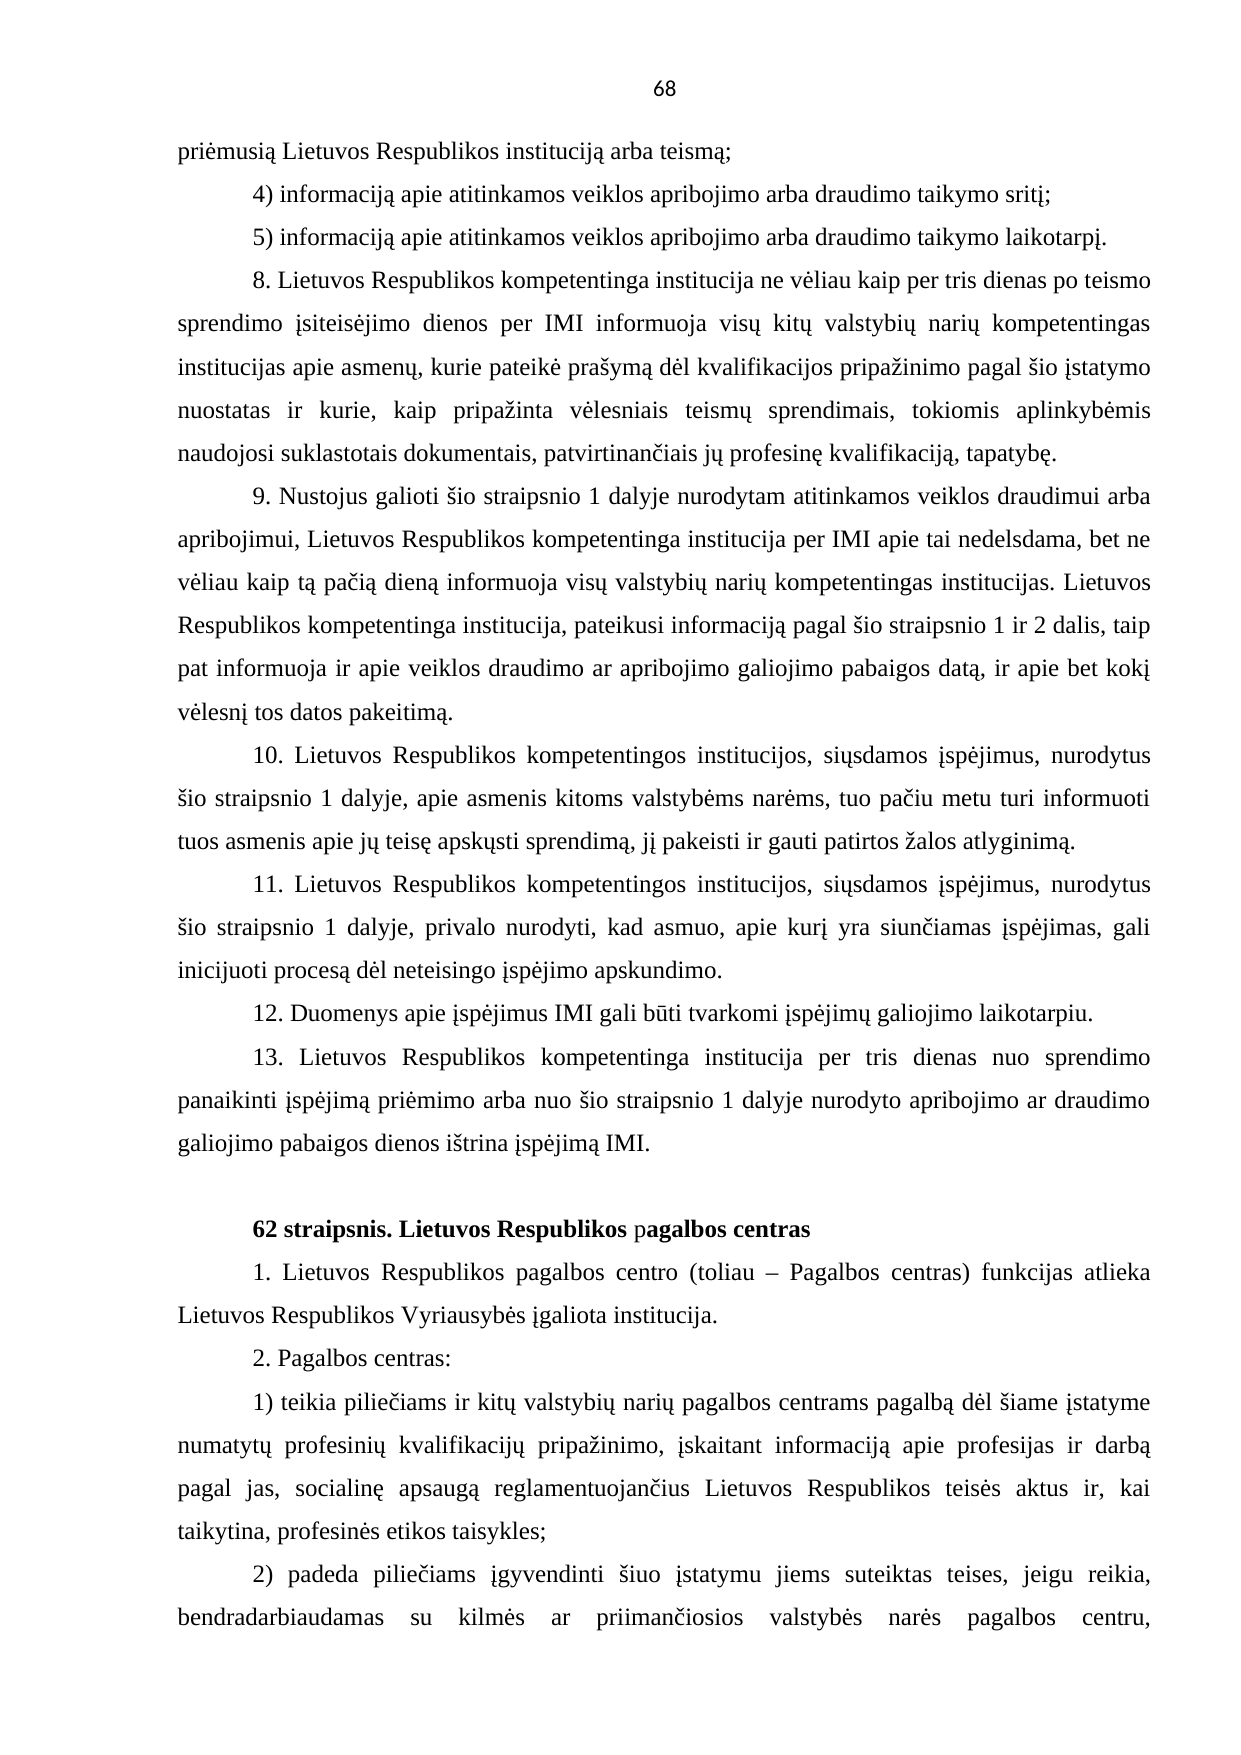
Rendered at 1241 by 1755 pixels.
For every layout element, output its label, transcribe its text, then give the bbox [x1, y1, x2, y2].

text 9. Nustojus galioti šio straipsnio 1 dalyje nurodytam atitinkamos veiklos draudimui arba apribojimui, Lietuvos Respublikos kompetentinga institucija per IMI apie tai nedelsdama, bet ne vėliau kaip tą pačią dieną informuoja visų valstybių narių kompetentingas institucijas. Lietuvos Respublikos kompetentinga institucija, pateikusi informaciją pagal šio straipsnio 1 ir 2 dalis, taip pat informuoja ir apie veiklos draudimo ar apribojimo galiojimo pabaigos datą, ir apie bet kokį vėlesnį tos datos pakeitimą. [177, 481, 1152, 725]
text 8. Lietuvos Respublikos kompetentinga institucija ne vėliau kaip per tris dienas po teismo sprendimo įsiteisėjimo dienos per IMI informuoja visų kitų valstybių narių kompetentingas institucijas apie asmenų, kurie pateikė prašymą dėl kvalifikacijos pripažinimo pagal šio įstatymo nuostatas ir kurie, kaip pripažinta vėlesniais teismų sprendimais, tokiomis aplinkybėmis naudojosi suklastotais dokumentais, patvirtinančiais jų profesinę kvalifikaciją, tapatybę. [177, 265, 1152, 467]
text 1) teikia piliečiams ir kitų valstybių narių pagalbos centrams pagalbą dėl šiame įstatyme numatytų profesinių kvalifikacijų pripažinimo, įskaitant informaciją apie profesijas ir darbą pagal jas, socialinę apsaugą reglamentuojančius Lietuvos Respublikos teisės aktus ir, kai taikytina, profesinės etikos taisykles; [177, 1387, 1152, 1545]
text priėmusią Lietuvos Respublikos instituciją arba teismą; [177, 136, 1152, 165]
text 5) informaciją apie atitinkamos veiklos apribojimo arba draudimo taikymo laikotarpį. [177, 222, 1152, 251]
text 62 straipsnis. Lietuvos Respublikos pagalbos centras [177, 1214, 1152, 1243]
text 13. Lietuvos Respublikos kompetentinga institucija per tris dienas nuo sprendimo panaikinti įspėjimą priėmimo arba nuo šio straipsnio 1 dalyje nurodyto apribojimo ar draudimo galiojimo pabaigos dienos ištrina įspėjimą IMI. [177, 1042, 1152, 1157]
text 10. Lietuvos Respublikos kompetentingos institucijos, siųsdamos įspėjimus, nurodytus šio straipsnio 1 dalyje, apie asmenis kitoms valstybėms narėms, tuo pačiu metu turi informuoti tuos asmenis apie jų teisę apskųsti sprendimą, jį pakeisti ir gauti patirtos žalos atlyginimą. [177, 740, 1152, 855]
text 2) padeda piliečiams įgyvendinti šiuo įstatymu jiems suteiktas teises, jeigu reikia, bendradarbiaudamas su kilmės ar priimančiosios valstybės narės pagalbos centru, [177, 1559, 1152, 1631]
text 11. Lietuvos Respublikos kompetentingos institucijos, siųsdamos įspėjimus, nurodytus šio straipsnio 1 dalyje, privalo nurodyti, kad asmuo, apie kurį yra siunčiamas įspėjimas, gali inicijuoti procesą dėl neteisingo įspėjimo apskundimo. [177, 869, 1152, 984]
text 2. Pagalbos centras: [177, 1343, 1152, 1372]
text 12. Duomenys apie įspėjimus IMI gali būti tvarkomi įspėjimų galiojimo laikotarpiu. [177, 998, 1152, 1027]
text 4) informaciją apie atitinkamos veiklos apribojimo arba draudimo taikymo sritį; [177, 179, 1152, 208]
text 1. Lietuvos Respublikos pagalbos centro (toliau – Pagalbos centras) funkcijas atlieka Lietuvos Respublikos Vyriausybės įgaliota institucija. [177, 1257, 1152, 1329]
